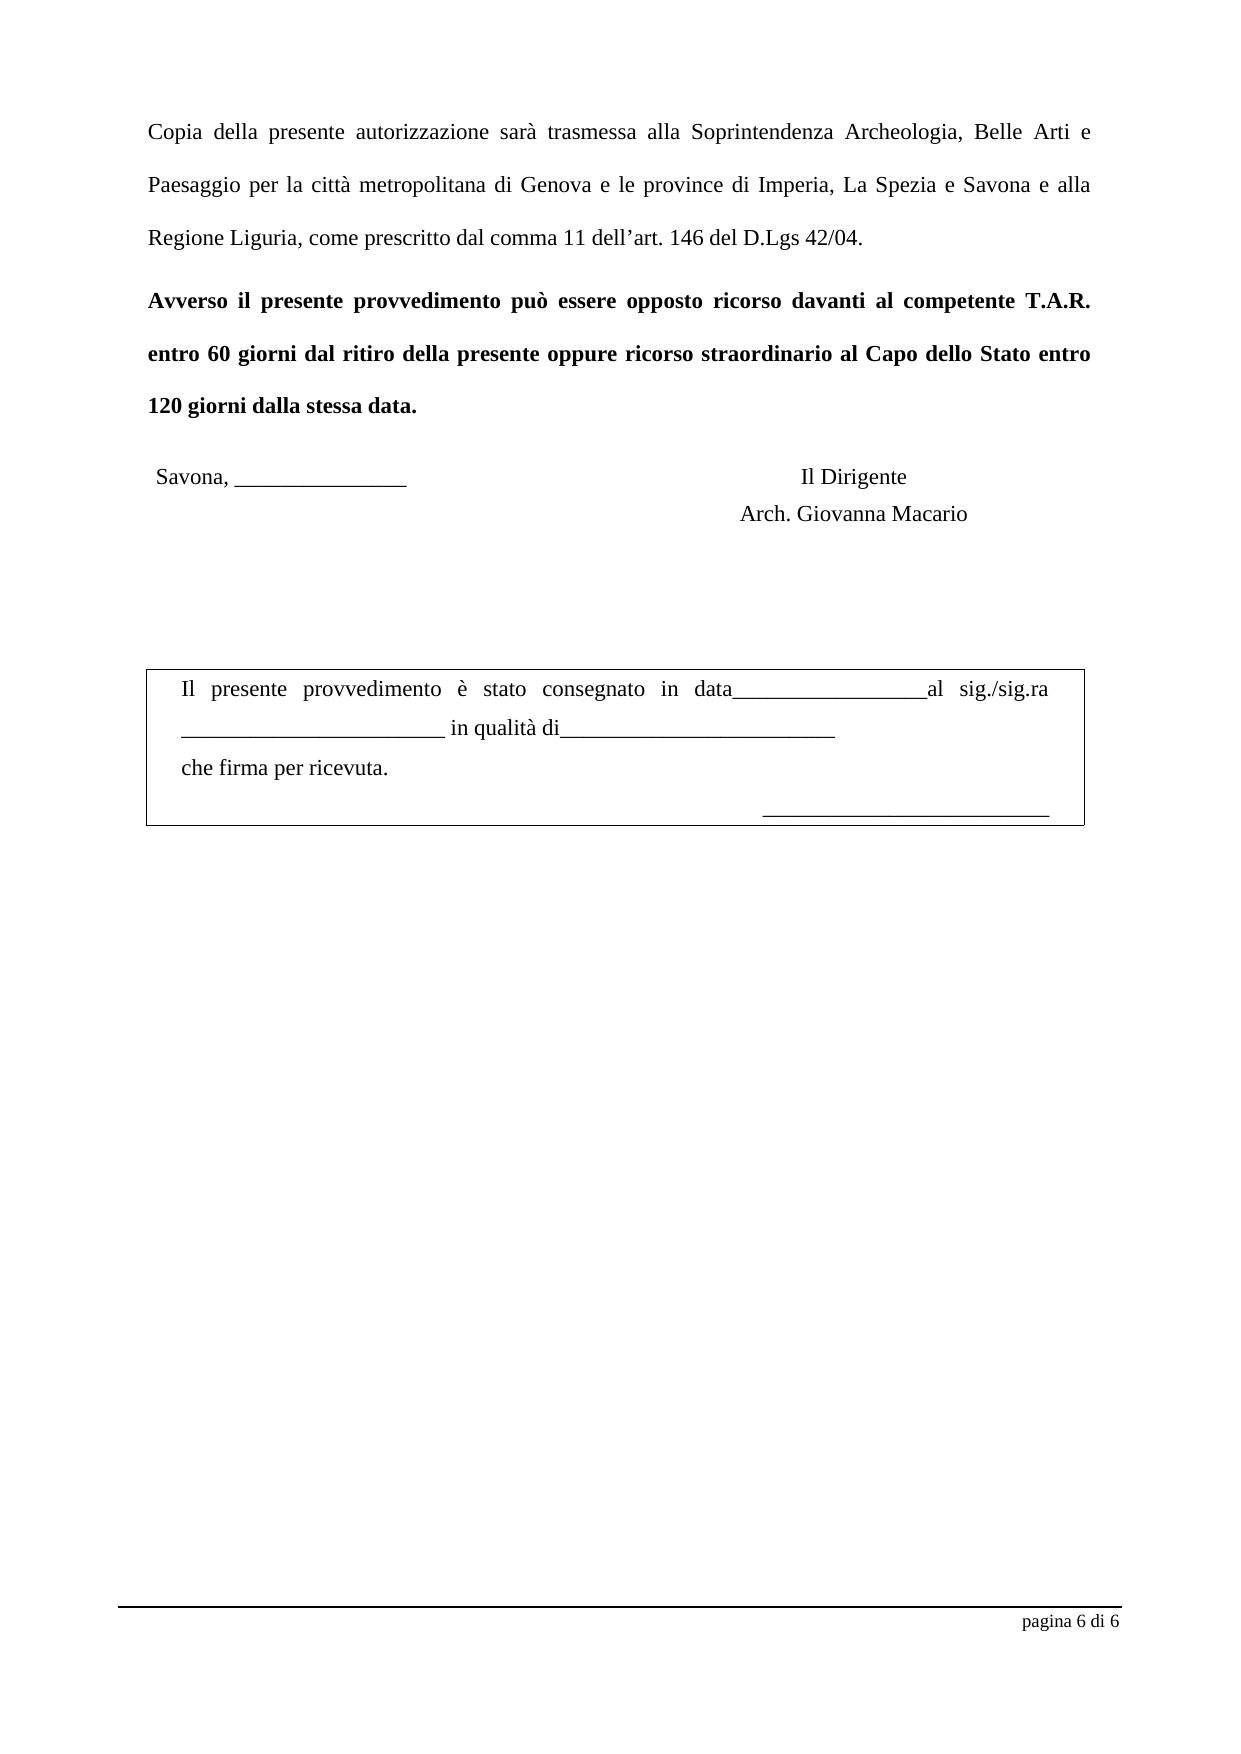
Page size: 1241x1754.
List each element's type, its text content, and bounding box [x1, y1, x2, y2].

table_header Savona, _______________ [118, 445, 644, 547]
text Copia della presente autorizzazione sarà trasmessa alla Soprintendenza Archeologia, Belle Arti e Paesaggio per la città metropolitana di Genova e le province di Imperia, La Spezia e Savona e alla Regione Liguria, come prescritto dal comma 11 dell’art. 146 del D.Lgs 42/04. [148, 118, 1092, 250]
table_header Il presente provvedimento è stato consegnato in data_________________al sig./sig.ra _______________________ in qualità di________________________ che firma per ricevuta. _________________________ [147, 670, 1084, 825]
table_header Il Dirigente Arch. Giovanna Macario [645, 445, 1063, 547]
text Avverso il presente provvedimento può essere opposto ricorso davanti al competente T.A.R. entro 60 giorni dal ritiro della presente oppure ricorso straordinario al Capo dello Stato entro 120 giorni dalla stessa data. [148, 287, 1092, 419]
